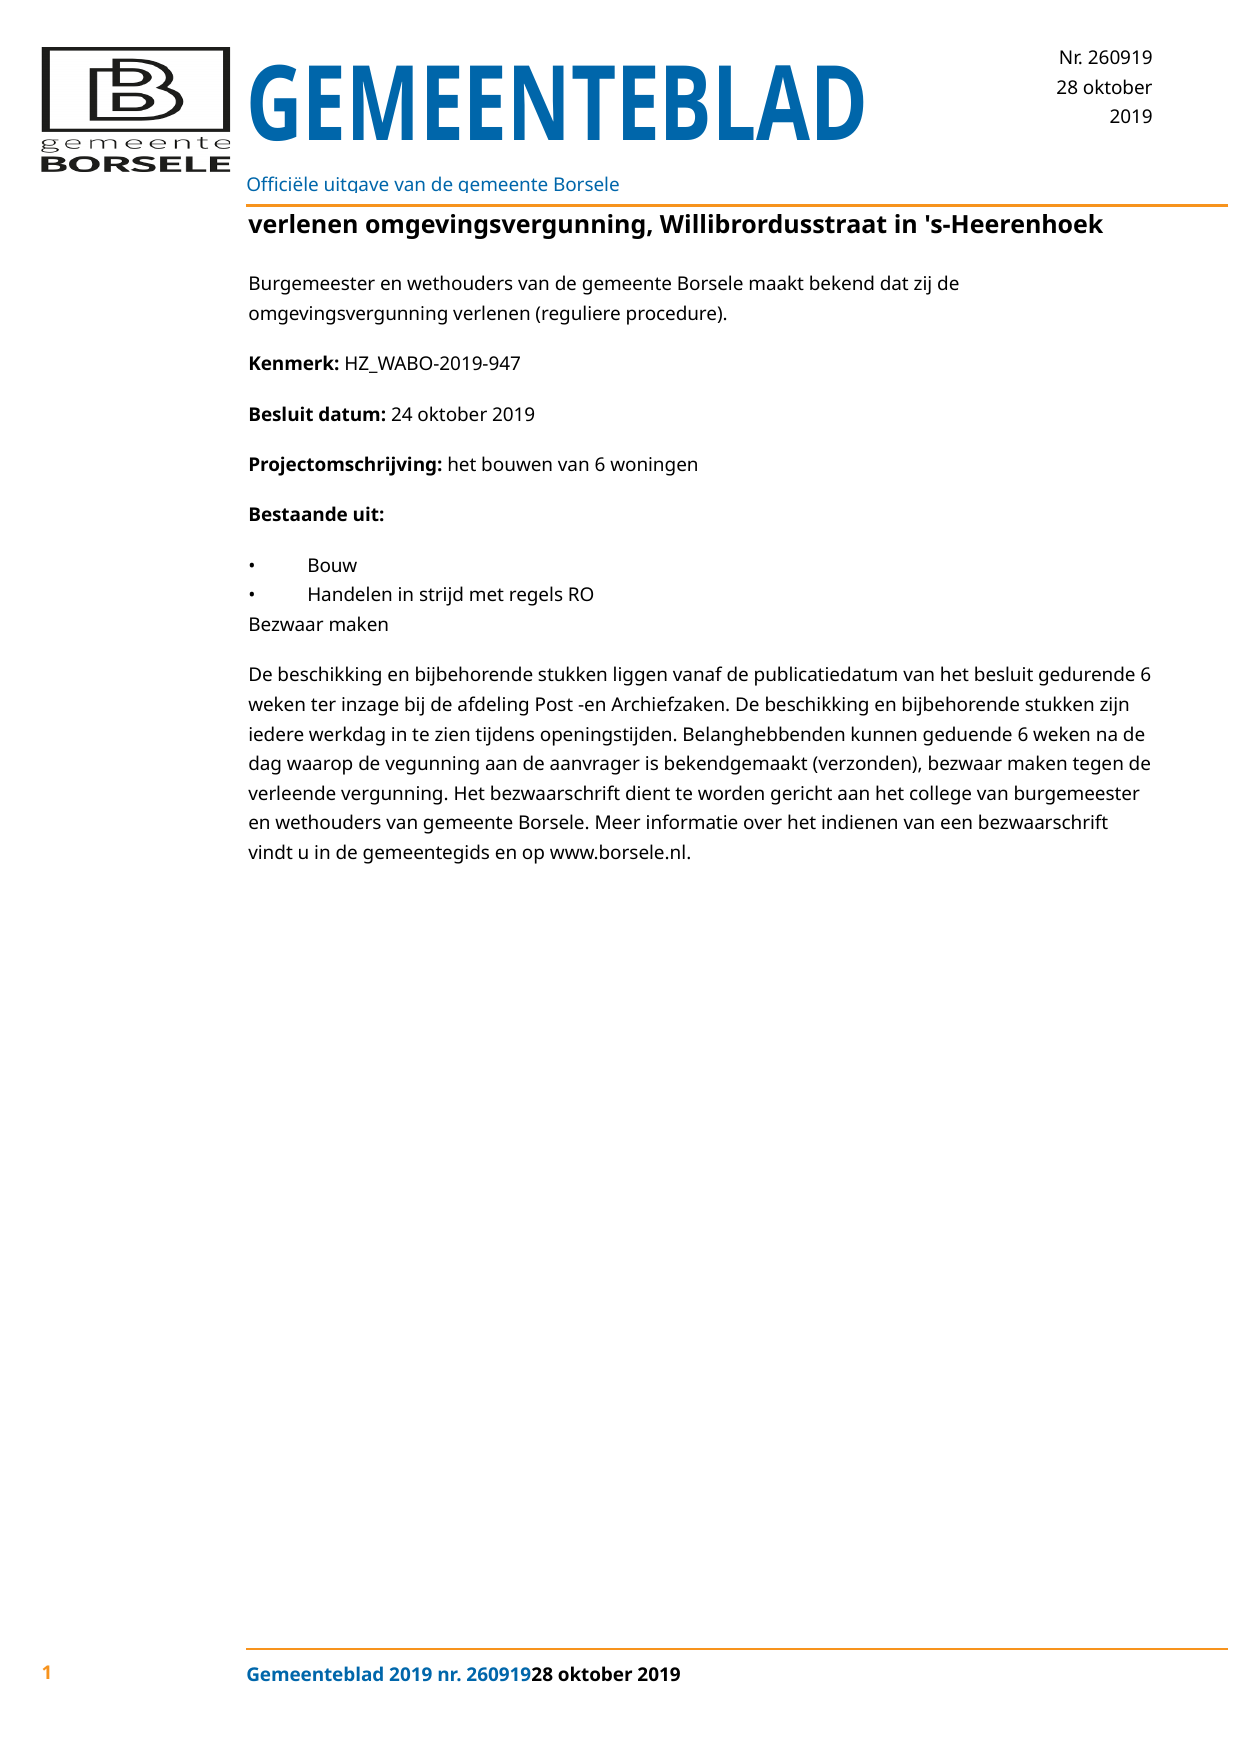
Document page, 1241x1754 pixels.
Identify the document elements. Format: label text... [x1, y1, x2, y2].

text Burgemeester en wethouders van de gemeente Borsele maakt bekend dat zij de omgevingsvergunning verlenen (reguliere procedure). [248, 270, 1152, 326]
text Kenmerk: HZ_WABO-2019-947 [248, 350, 1152, 376]
list Bouw [248, 552, 1152, 578]
text Besluit datum: 24 oktober 2019 [248, 401, 1152, 426]
text Bezwaar maken [248, 611, 1152, 637]
text De beschikking en bijbehorende stukken liggen vanaf de publicatiedatum van het besluit gedurende 6 weken ter inzage bij de afdeling Post -en Archiefzaken. De beschikking en bijbehorende stukken zijn iedere werkdag in te zien tijdens openingstijden. Belanghebbenden kunnen geduende 6 weken na de dag waarop de vegunning aan de aanvrager is bekendgemaakt (verzonden), bezwaar maken tegen de verleende vergunning. Het bezwaarschrift dient te worden gericht aan het college van burgemeester en wethouders van gemeente Borsele. Meer informatie over het indienen van een bezwaarschrift vindt u in de gemeentegids en op www.borsele.nl. [248, 662, 1152, 865]
text Projectomschrijving: het bouwen van 6 woningen [248, 451, 1152, 477]
list Handelen in strijd met regels RO [248, 582, 1152, 607]
picture [41, 47, 231, 172]
text Bestaande uit: [248, 502, 1152, 527]
text verlenen omgevingsvergunning, Willibrordusstraat in 's-Heerenhoek [248, 207, 1152, 241]
